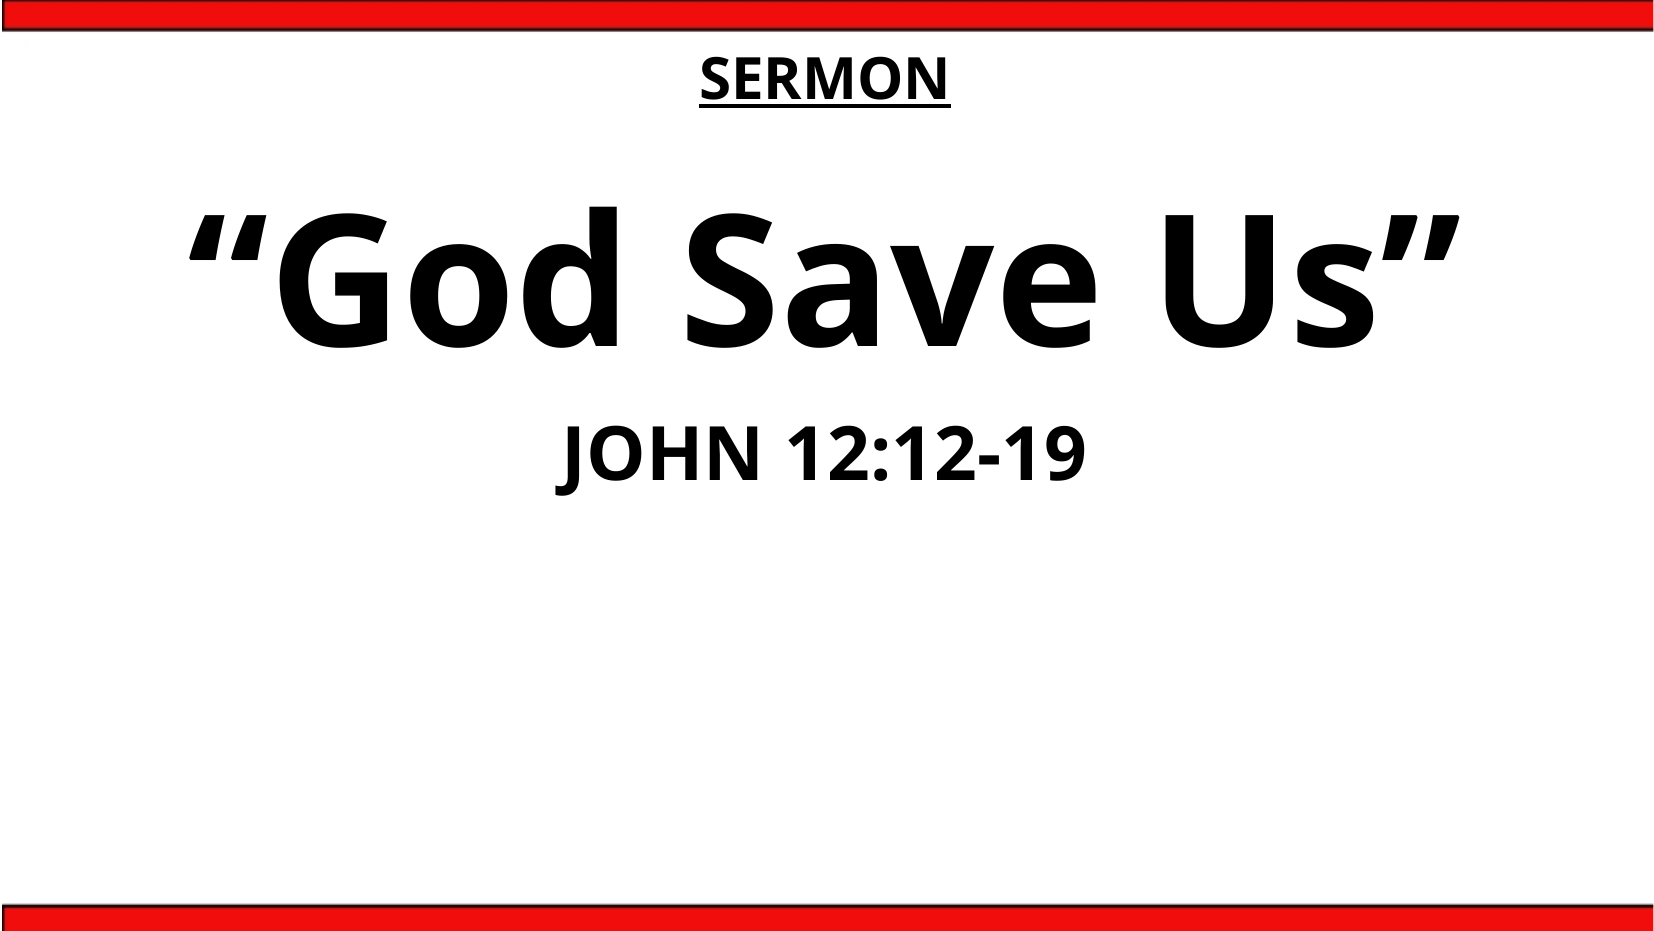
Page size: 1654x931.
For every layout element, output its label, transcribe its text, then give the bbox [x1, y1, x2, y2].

picture [2, 0, 1654, 931]
text_box Sermon “God Save Us” JOHN 12:12-19 [60, 30, 1591, 499]
